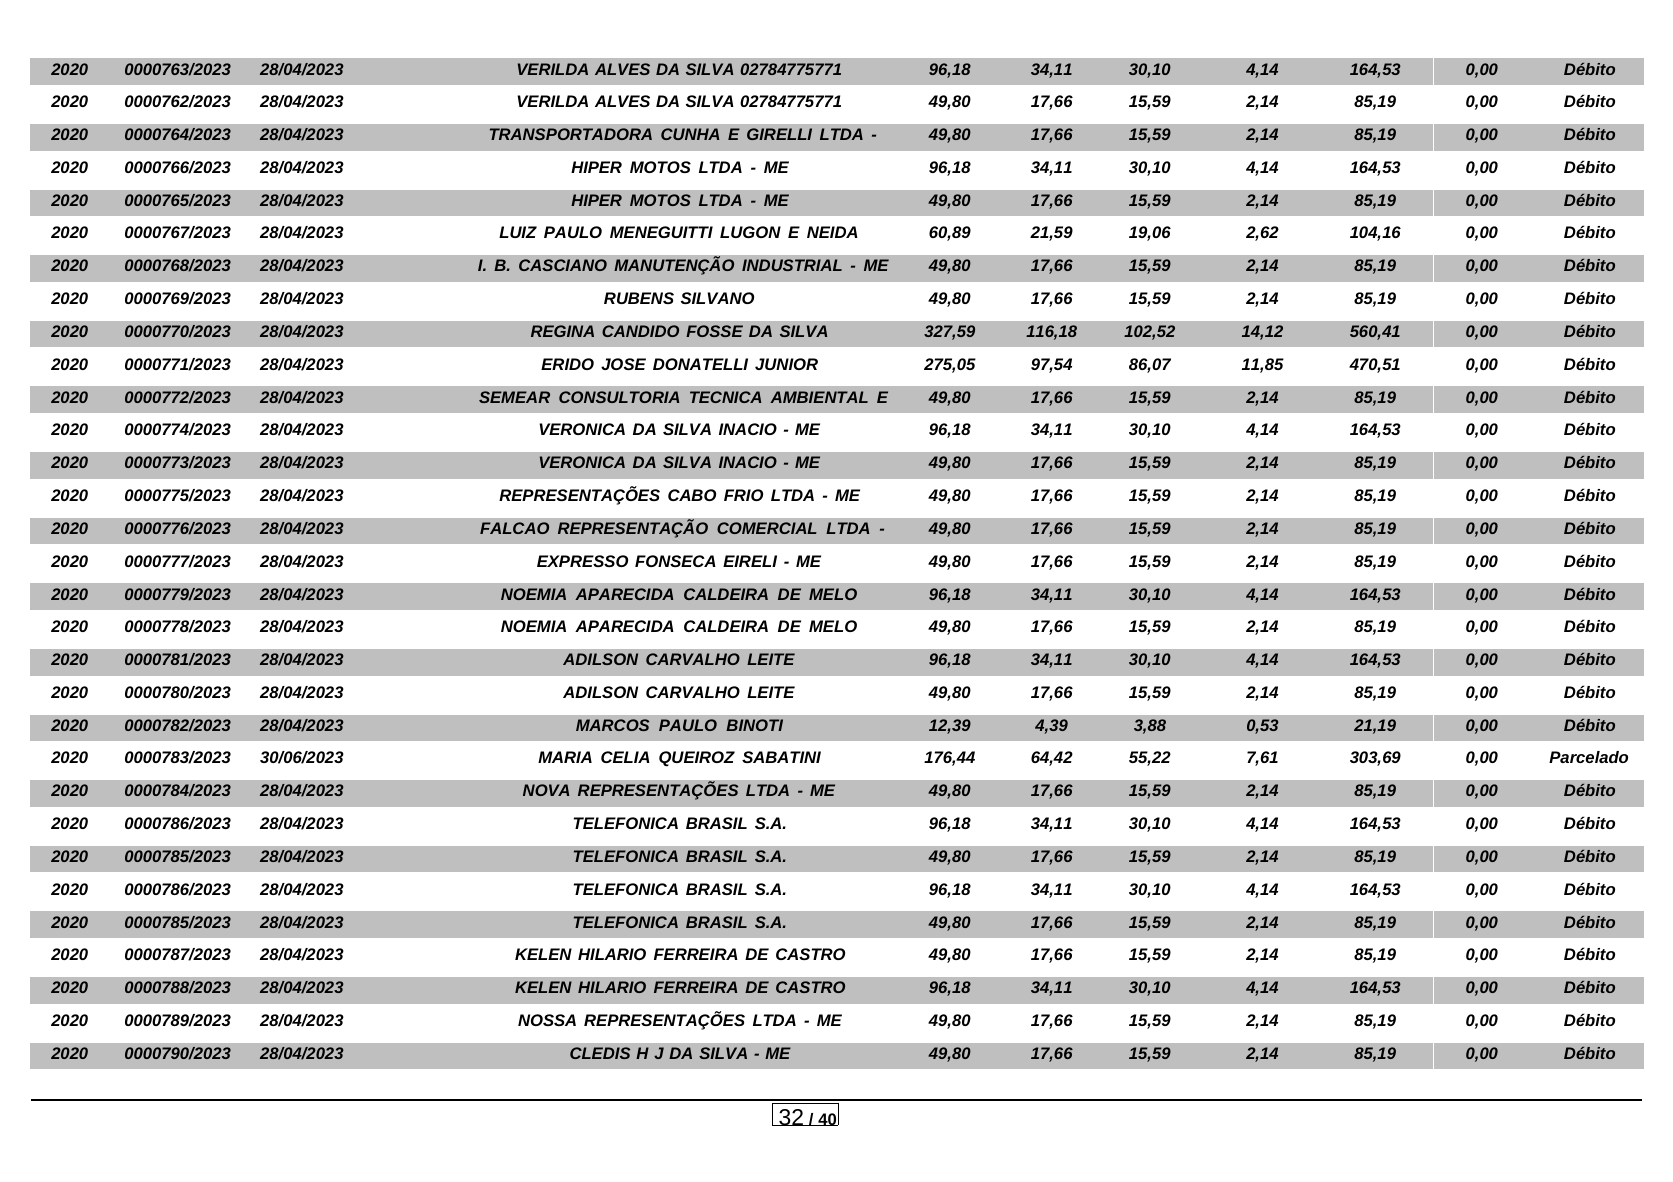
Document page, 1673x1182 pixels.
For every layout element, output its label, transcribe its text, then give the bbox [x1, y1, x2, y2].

table_cell 85,19 [1317, 610, 1433, 649]
table_cell 0,00 [1434, 1043, 1522, 1069]
table_cell 2020 [30, 583, 105, 610]
table_cell 28/04/2023 [245, 85, 409, 124]
table_cell 2,14 [1209, 282, 1317, 321]
table_cell Débito [1522, 124, 1644, 151]
table_cell 15,59 [1101, 1043, 1209, 1069]
table_cell 0000778/2023 [105, 610, 245, 649]
table_cell 85,19 [1317, 911, 1433, 938]
table_cell 17,66 [1001, 938, 1101, 977]
table_cell 15,59 [1101, 479, 1209, 518]
table_cell 86,07 [1101, 348, 1209, 386]
table_cell 28/04/2023 [245, 413, 409, 452]
table_cell 0,00 [1434, 741, 1522, 780]
table_cell 30,10 [1101, 413, 1209, 452]
table_cell 2,14 [1209, 846, 1317, 872]
table_cell 15,59 [1101, 846, 1209, 872]
table_cell 0000776/2023 [105, 518, 245, 544]
table_cell 2,14 [1209, 1043, 1317, 1069]
table_cell 2020 [30, 386, 105, 413]
table_cell Débito [1522, 544, 1644, 583]
table_header 30,10 [1101, 58, 1209, 85]
table_cell KELEN HILARIO FERREIRA DE CASTRO [409, 977, 906, 1004]
table_cell 28/04/2023 [245, 255, 409, 282]
table_cell 28/04/2023 [245, 544, 409, 583]
table_cell 15,59 [1101, 676, 1209, 714]
table_cell 85,19 [1317, 846, 1433, 872]
table_cell 0,00 [1434, 413, 1522, 452]
table_cell 15,59 [1101, 518, 1209, 544]
table_cell 12,39 [906, 715, 1001, 741]
table_cell 96,18 [906, 807, 1001, 846]
table_cell 28/04/2023 [245, 216, 409, 255]
table_cell 85,19 [1317, 518, 1433, 544]
table_cell 15,59 [1101, 911, 1209, 938]
table_cell 0000774/2023 [105, 413, 245, 452]
table_cell 2,14 [1209, 938, 1317, 977]
table_cell 15,59 [1101, 1004, 1209, 1043]
table_cell 96,18 [906, 151, 1001, 189]
table_cell Débito [1522, 780, 1644, 807]
table_cell 0,53 [1209, 715, 1317, 741]
table_cell 2020 [30, 282, 105, 321]
table_cell 49,80 [906, 938, 1001, 977]
table_cell 28/04/2023 [245, 190, 409, 216]
table_cell 28/04/2023 [245, 1043, 409, 1069]
table_cell 0000790/2023 [105, 1043, 245, 1069]
table_cell 0000786/2023 [105, 873, 245, 911]
table_cell 176,44 [906, 741, 1001, 780]
table_cell HIPER MOTOS LTDA - ME [409, 151, 906, 189]
table_cell 15,59 [1101, 255, 1209, 282]
table_cell 2,14 [1209, 386, 1317, 413]
table_cell 3,88 [1101, 715, 1209, 741]
table_cell 28/04/2023 [245, 715, 409, 741]
table_cell 30,10 [1101, 977, 1209, 1004]
table_cell 0,00 [1434, 938, 1522, 977]
table_cell CLEDIS H J DA SILVA - ME [409, 1043, 906, 1069]
table_cell Débito [1522, 911, 1644, 938]
table_cell 28/04/2023 [245, 649, 409, 676]
table_header 96,18 [906, 58, 1001, 85]
table_cell 2020 [30, 807, 105, 846]
table_cell 2020 [30, 518, 105, 544]
table_cell TELEFONICA BRASIL S.A. [409, 873, 906, 911]
table_cell 28/04/2023 [245, 518, 409, 544]
table_cell 28/04/2023 [245, 873, 409, 911]
table_cell 2,62 [1209, 216, 1317, 255]
table_cell 49,80 [906, 1004, 1001, 1043]
table_cell 2020 [30, 479, 105, 518]
table_cell 2020 [30, 938, 105, 977]
table_cell 0,00 [1434, 780, 1522, 807]
table_cell 17,66 [1001, 1004, 1101, 1043]
table_cell 49,80 [906, 85, 1001, 124]
table_cell 85,19 [1317, 780, 1433, 807]
table_cell 15,59 [1101, 452, 1209, 479]
table_cell 0,00 [1434, 544, 1522, 583]
table_cell 2020 [30, 255, 105, 282]
table_cell 0000781/2023 [105, 649, 245, 676]
table_cell 0000764/2023 [105, 124, 245, 151]
table_cell 2020 [30, 977, 105, 1004]
table_cell Débito [1522, 1043, 1644, 1069]
table_cell 0000762/2023 [105, 85, 245, 124]
table_cell 28/04/2023 [245, 282, 409, 321]
table_cell 49,80 [906, 452, 1001, 479]
table_cell 2020 [30, 873, 105, 911]
table_cell 2020 [30, 348, 105, 386]
table_cell 2020 [30, 1043, 105, 1069]
table_cell 17,66 [1001, 676, 1101, 714]
table_cell 2020 [30, 676, 105, 714]
table_cell Débito [1522, 649, 1644, 676]
table_cell 28/04/2023 [245, 124, 409, 151]
table_cell 28/04/2023 [245, 1004, 409, 1043]
table_cell 15,59 [1101, 610, 1209, 649]
table_cell 0000770/2023 [105, 321, 245, 347]
table_cell 0000789/2023 [105, 1004, 245, 1043]
table_cell 28/04/2023 [245, 807, 409, 846]
table_cell 85,19 [1317, 479, 1433, 518]
table_cell 49,80 [906, 255, 1001, 282]
table_cell 0000773/2023 [105, 452, 245, 479]
table_cell 0000783/2023 [105, 741, 245, 780]
table_header 0,00 [1434, 58, 1522, 85]
table_cell 116,18 [1001, 321, 1101, 347]
table_cell 34,11 [1001, 873, 1101, 911]
table_cell 96,18 [906, 977, 1001, 1004]
table_cell 14,12 [1209, 321, 1317, 347]
table_cell Débito [1522, 583, 1644, 610]
table_cell 2020 [30, 649, 105, 676]
table_header 164,53 [1317, 58, 1433, 85]
table_cell 0,00 [1434, 255, 1522, 282]
table_header VERILDA ALVES DA SILVA 02784775771 [409, 58, 906, 85]
table_cell 4,14 [1209, 649, 1317, 676]
table_cell 49,80 [906, 846, 1001, 872]
table_cell 0,00 [1434, 190, 1522, 216]
table_cell 85,19 [1317, 190, 1433, 216]
table_cell 17,66 [1001, 846, 1101, 872]
table_cell 49,80 [906, 124, 1001, 151]
table_cell 0000772/2023 [105, 386, 245, 413]
table_cell 2,14 [1209, 190, 1317, 216]
table_cell 164,53 [1317, 649, 1433, 676]
table_cell 275,05 [906, 348, 1001, 386]
table_cell 11,85 [1209, 348, 1317, 386]
table_cell 4,14 [1209, 873, 1317, 911]
table_cell Débito [1522, 348, 1644, 386]
table_cell 28/04/2023 [245, 151, 409, 189]
table_cell 2,14 [1209, 911, 1317, 938]
table_cell 34,11 [1001, 151, 1101, 189]
table_cell 64,42 [1001, 741, 1101, 780]
table_cell 30,10 [1101, 873, 1209, 911]
table_cell 0000786/2023 [105, 807, 245, 846]
table_cell 49,80 [906, 190, 1001, 216]
table_cell 470,51 [1317, 348, 1433, 386]
table_cell 164,53 [1317, 413, 1433, 452]
table_cell 2020 [30, 846, 105, 872]
table_cell 96,18 [906, 873, 1001, 911]
table_cell 17,66 [1001, 479, 1101, 518]
table_cell 2020 [30, 216, 105, 255]
table_cell 17,66 [1001, 386, 1101, 413]
table_cell 104,16 [1317, 216, 1433, 255]
table_cell 17,66 [1001, 282, 1101, 321]
table_cell 2020 [30, 741, 105, 780]
table_cell 0000767/2023 [105, 216, 245, 255]
table_cell 49,80 [906, 479, 1001, 518]
table_cell 17,66 [1001, 610, 1101, 649]
table_cell 2020 [30, 452, 105, 479]
table_cell 2020 [30, 190, 105, 216]
table_cell 2,14 [1209, 255, 1317, 282]
table_cell 17,66 [1001, 190, 1101, 216]
table_cell 0,00 [1434, 977, 1522, 1004]
table_cell 28/04/2023 [245, 676, 409, 714]
table_cell Débito [1522, 1004, 1644, 1043]
table_cell 2,14 [1209, 479, 1317, 518]
table_cell 28/04/2023 [245, 479, 409, 518]
table_cell I. B. CASCIANO MANUTENÇÃO INDUSTRIAL - ME [409, 255, 906, 282]
table_cell 30,10 [1101, 807, 1209, 846]
table_cell 0000768/2023 [105, 255, 245, 282]
table_cell 2,14 [1209, 124, 1317, 151]
table_cell 2,14 [1209, 780, 1317, 807]
table_cell ADILSON CARVALHO LEITE [409, 676, 906, 714]
table_cell 49,80 [906, 610, 1001, 649]
table_cell 2020 [30, 413, 105, 452]
table_cell 327,59 [906, 321, 1001, 347]
table_cell Débito [1522, 413, 1644, 452]
table_cell 0000771/2023 [105, 348, 245, 386]
table_cell 0,00 [1434, 676, 1522, 714]
table_cell 2,14 [1209, 452, 1317, 479]
table_cell 4,14 [1209, 807, 1317, 846]
table_cell 2020 [30, 715, 105, 741]
table_cell 15,59 [1101, 780, 1209, 807]
table_cell 17,66 [1001, 255, 1101, 282]
table_cell 28/04/2023 [245, 452, 409, 479]
table_cell 85,19 [1317, 85, 1433, 124]
table_cell 15,59 [1101, 938, 1209, 977]
table_cell 85,19 [1317, 124, 1433, 151]
table_cell 97,54 [1001, 348, 1101, 386]
table_cell 17,66 [1001, 518, 1101, 544]
table_cell VERONICA DA SILVA INACIO - ME [409, 413, 906, 452]
table_cell 19,06 [1101, 216, 1209, 255]
table_cell 28/04/2023 [245, 938, 409, 977]
table_cell 2,14 [1209, 1004, 1317, 1043]
table_cell RUBENS SILVANO [409, 282, 906, 321]
table_cell KELEN HILARIO FERREIRA DE CASTRO [409, 938, 906, 977]
table_cell MARIA CELIA QUEIROZ SABATINI [409, 741, 906, 780]
table_cell 85,19 [1317, 938, 1433, 977]
table_cell 7,61 [1209, 741, 1317, 780]
table_cell 4,14 [1209, 977, 1317, 1004]
table_cell 17,66 [1001, 85, 1101, 124]
table_cell 96,18 [906, 583, 1001, 610]
table_cell 21,59 [1001, 216, 1101, 255]
table_cell HIPER MOTOS LTDA - ME [409, 190, 906, 216]
table_cell 49,80 [906, 1043, 1001, 1069]
table_cell 55,22 [1101, 741, 1209, 780]
table_cell 560,41 [1317, 321, 1433, 347]
table_cell VERONICA DA SILVA INACIO - ME [409, 452, 906, 479]
table_cell Débito [1522, 85, 1644, 124]
table_cell SEMEAR CONSULTORIA TECNICA AMBIENTAL E [409, 386, 906, 413]
table_cell Débito [1522, 807, 1644, 846]
table_cell 0000769/2023 [105, 282, 245, 321]
table_cell 85,19 [1317, 1043, 1433, 1069]
table_cell 0,00 [1434, 807, 1522, 846]
table_cell 0000780/2023 [105, 676, 245, 714]
table_cell 0000766/2023 [105, 151, 245, 189]
table_cell NOEMIA APARECIDA CALDEIRA DE MELO [409, 610, 906, 649]
table_cell 2020 [30, 321, 105, 347]
table_cell 2020 [30, 151, 105, 189]
table_cell 34,11 [1001, 807, 1101, 846]
table_cell 0000775/2023 [105, 479, 245, 518]
table_cell 28/04/2023 [245, 348, 409, 386]
table_cell Débito [1522, 190, 1644, 216]
table_cell 28/04/2023 [245, 780, 409, 807]
table_cell 0,00 [1434, 873, 1522, 911]
table_cell 0,00 [1434, 124, 1522, 151]
table_cell 49,80 [906, 911, 1001, 938]
table_cell 28/04/2023 [245, 846, 409, 872]
table_cell Débito [1522, 479, 1644, 518]
table_cell 2,14 [1209, 518, 1317, 544]
table_cell 0000788/2023 [105, 977, 245, 1004]
table_cell 17,66 [1001, 452, 1101, 479]
table_cell 17,66 [1001, 124, 1101, 151]
table_cell 2020 [30, 124, 105, 151]
table_cell 15,59 [1101, 282, 1209, 321]
table_cell EXPRESSO FONSECA EIRELI - ME [409, 544, 906, 583]
table_cell 15,59 [1101, 544, 1209, 583]
table_cell 15,59 [1101, 85, 1209, 124]
table_cell 49,80 [906, 518, 1001, 544]
table_cell 164,53 [1317, 807, 1433, 846]
table_cell 30/06/2023 [245, 741, 409, 780]
table_cell 2,14 [1209, 610, 1317, 649]
table_cell Débito [1522, 452, 1644, 479]
table_cell 0,00 [1434, 583, 1522, 610]
table_cell 0,00 [1434, 151, 1522, 189]
table_cell NOEMIA APARECIDA CALDEIRA DE MELO [409, 583, 906, 610]
table_cell Débito [1522, 386, 1644, 413]
table_cell Débito [1522, 255, 1644, 282]
table_cell Débito [1522, 216, 1644, 255]
table_cell 164,53 [1317, 977, 1433, 1004]
table_header Débito [1522, 58, 1644, 85]
table_cell 4,14 [1209, 413, 1317, 452]
table_cell 0,00 [1434, 85, 1522, 124]
table_cell 0000785/2023 [105, 911, 245, 938]
table_cell 34,11 [1001, 649, 1101, 676]
table_cell 49,80 [906, 386, 1001, 413]
table_cell REGINA CANDIDO FOSSE DA SILVA [409, 321, 906, 347]
table_cell 0000785/2023 [105, 846, 245, 872]
table_cell 0000765/2023 [105, 190, 245, 216]
table_cell VERILDA ALVES DA SILVA 02784775771 [409, 85, 906, 124]
table_cell 85,19 [1317, 1004, 1433, 1043]
table_cell Débito [1522, 676, 1644, 714]
table_cell 15,59 [1101, 386, 1209, 413]
table_cell 0,00 [1434, 911, 1522, 938]
table_cell 2,14 [1209, 676, 1317, 714]
table_cell 30,10 [1101, 583, 1209, 610]
table_cell 4,39 [1001, 715, 1101, 741]
table_cell 0,00 [1434, 452, 1522, 479]
table_cell 0,00 [1434, 348, 1522, 386]
table_cell 0000784/2023 [105, 780, 245, 807]
table_cell 0,00 [1434, 715, 1522, 741]
table_cell 30,10 [1101, 649, 1209, 676]
table_cell TELEFONICA BRASIL S.A. [409, 807, 906, 846]
table_cell 2,14 [1209, 85, 1317, 124]
table_cell TELEFONICA BRASIL S.A. [409, 911, 906, 938]
table_cell 0,00 [1434, 1004, 1522, 1043]
table_cell 0,00 [1434, 649, 1522, 676]
table_cell ERIDO JOSE DONATELLI JUNIOR [409, 348, 906, 386]
table_cell 49,80 [906, 544, 1001, 583]
table_cell 85,19 [1317, 676, 1433, 714]
table_cell 2020 [30, 610, 105, 649]
table_cell 164,53 [1317, 873, 1433, 911]
table_cell LUIZ PAULO MENEGUITTI LUGON E NEIDA [409, 216, 906, 255]
table_cell 34,11 [1001, 583, 1101, 610]
table_cell 85,19 [1317, 282, 1433, 321]
table_cell 0,00 [1434, 518, 1522, 544]
table_cell 2020 [30, 85, 105, 124]
table_cell 85,19 [1317, 544, 1433, 583]
table_cell 0000779/2023 [105, 583, 245, 610]
table_header 2020 [30, 58, 105, 85]
table_cell 0000787/2023 [105, 938, 245, 977]
table_cell Débito [1522, 151, 1644, 189]
table_cell 0,00 [1434, 216, 1522, 255]
table_cell 49,80 [906, 676, 1001, 714]
table_cell 28/04/2023 [245, 583, 409, 610]
table_cell 0,00 [1434, 386, 1522, 413]
table_cell 303,69 [1317, 741, 1433, 780]
table_cell 96,18 [906, 649, 1001, 676]
table_cell 34,11 [1001, 977, 1101, 1004]
table_cell 164,53 [1317, 583, 1433, 610]
table_cell 49,80 [906, 282, 1001, 321]
table_cell Parcelado [1522, 741, 1644, 780]
table_cell 28/04/2023 [245, 977, 409, 1004]
table_cell Débito [1522, 977, 1644, 1004]
table_cell 28/04/2023 [245, 911, 409, 938]
table_cell 2020 [30, 911, 105, 938]
table_cell 0,00 [1434, 846, 1522, 872]
table_cell 60,89 [906, 216, 1001, 255]
table_cell 0000777/2023 [105, 544, 245, 583]
table_cell Débito [1522, 938, 1644, 977]
table_cell 17,66 [1001, 780, 1101, 807]
table_cell 85,19 [1317, 452, 1433, 479]
table_cell NOVA REPRESENTAÇÕES LTDA - ME [409, 780, 906, 807]
table_cell 28/04/2023 [245, 386, 409, 413]
table_cell REPRESENTAÇÕES CABO FRIO LTDA - ME [409, 479, 906, 518]
table_cell TELEFONICA BRASIL S.A. [409, 846, 906, 872]
table_cell Débito [1522, 321, 1644, 347]
table_cell Débito [1522, 873, 1644, 911]
table_cell 0,00 [1434, 479, 1522, 518]
table_cell 4,14 [1209, 151, 1317, 189]
table_header 28/04/2023 [245, 58, 409, 85]
table_cell Débito [1522, 846, 1644, 872]
table_cell 2020 [30, 1004, 105, 1043]
table_cell 34,11 [1001, 413, 1101, 452]
table_cell Débito [1522, 282, 1644, 321]
table_cell Débito [1522, 610, 1644, 649]
table_cell 4,14 [1209, 583, 1317, 610]
table_header 34,11 [1001, 58, 1101, 85]
table_cell 17,66 [1001, 544, 1101, 583]
table_cell 164,53 [1317, 151, 1433, 189]
table_cell 2,14 [1209, 544, 1317, 583]
table_cell 102,52 [1101, 321, 1209, 347]
table_cell 0,00 [1434, 321, 1522, 347]
table_cell 15,59 [1101, 124, 1209, 151]
table_cell 0,00 [1434, 282, 1522, 321]
table_cell ADILSON CARVALHO LEITE [409, 649, 906, 676]
table_cell 21,19 [1317, 715, 1433, 741]
table_cell MARCOS PAULO BINOTI [409, 715, 906, 741]
table_cell 2020 [30, 544, 105, 583]
table_cell 49,80 [906, 780, 1001, 807]
table_cell 2020 [30, 780, 105, 807]
table_cell TRANSPORTADORA CUNHA E GIRELLI LTDA - [409, 124, 906, 151]
table_cell Débito [1522, 518, 1644, 544]
table_header 4,14 [1209, 58, 1317, 85]
table_cell 15,59 [1101, 190, 1209, 216]
table_cell 0,00 [1434, 610, 1522, 649]
table_cell 28/04/2023 [245, 321, 409, 347]
table_cell 17,66 [1001, 911, 1101, 938]
table_cell Débito [1522, 715, 1644, 741]
table_cell 96,18 [906, 413, 1001, 452]
table_header 0000763/2023 [105, 58, 245, 85]
table_cell 28/04/2023 [245, 610, 409, 649]
table_cell NOSSA REPRESENTAÇÕES LTDA - ME [409, 1004, 906, 1043]
table_cell 85,19 [1317, 255, 1433, 282]
table_cell 30,10 [1101, 151, 1209, 189]
table_cell 0000782/2023 [105, 715, 245, 741]
table_cell 85,19 [1317, 386, 1433, 413]
table_cell FALCAO REPRESENTAÇÃO COMERCIAL LTDA - [409, 518, 906, 544]
table_cell 17,66 [1001, 1043, 1101, 1069]
